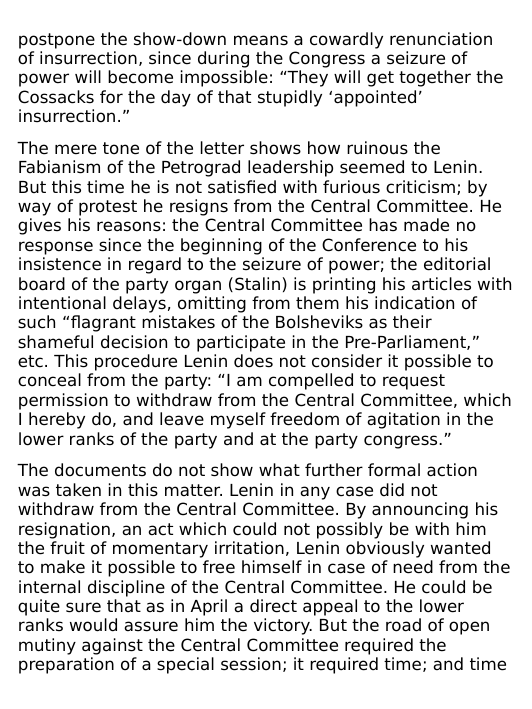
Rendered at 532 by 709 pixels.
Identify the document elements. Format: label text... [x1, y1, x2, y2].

text The mere tone of the letter shows how ruinous the Fabianism of the Petrograd leadership seemed to Lenin. But this time he is not satisfied with furious criticism; by way of protest he resigns from the Central Committee. He gives his reasons: the Central Committee has made no response since the beginning of the Conference to his insistence in regard to the seizure of power; the editorial board of the party organ (Stalin) is printing his articles with intentional delays, omitting from them his indication of such “flagrant mistakes of the Bolsheviks as their shameful decision to participate in the Pre-Parliament,” etc. This procedure Lenin does not consider it possible to conceal from the party: “I am compelled to request permission to withdraw from the Central Committee, which I hereby do, and leave myself freedom of agitation in the lower ranks of the party and at the party congress.” [18, 139, 514, 449]
text The documents do not show what further formal action was taken in this matter. Lenin in any case did not withdraw from the Central Committee. By announcing his resignation, an act which could not possibly be with him the fruit of momentary irritation, Lenin obviously wanted to make it possible to free himself in case of need from the internal discipline of the Central Committee. He could be quite sure that as in April a direct appeal to the lower ranks would assure him the victory. But the road of open mutiny against the Central Committee required the preparation of a special session; it required time; and time [18, 461, 514, 674]
text postpone the show-down means a cowardly renunciation of insurrection, since during the Congress a seizure of power will become impossible: “They will get together the Cossacks for the day of that stupidly ‘appointed’ insurrection.” [18, 29, 514, 126]
